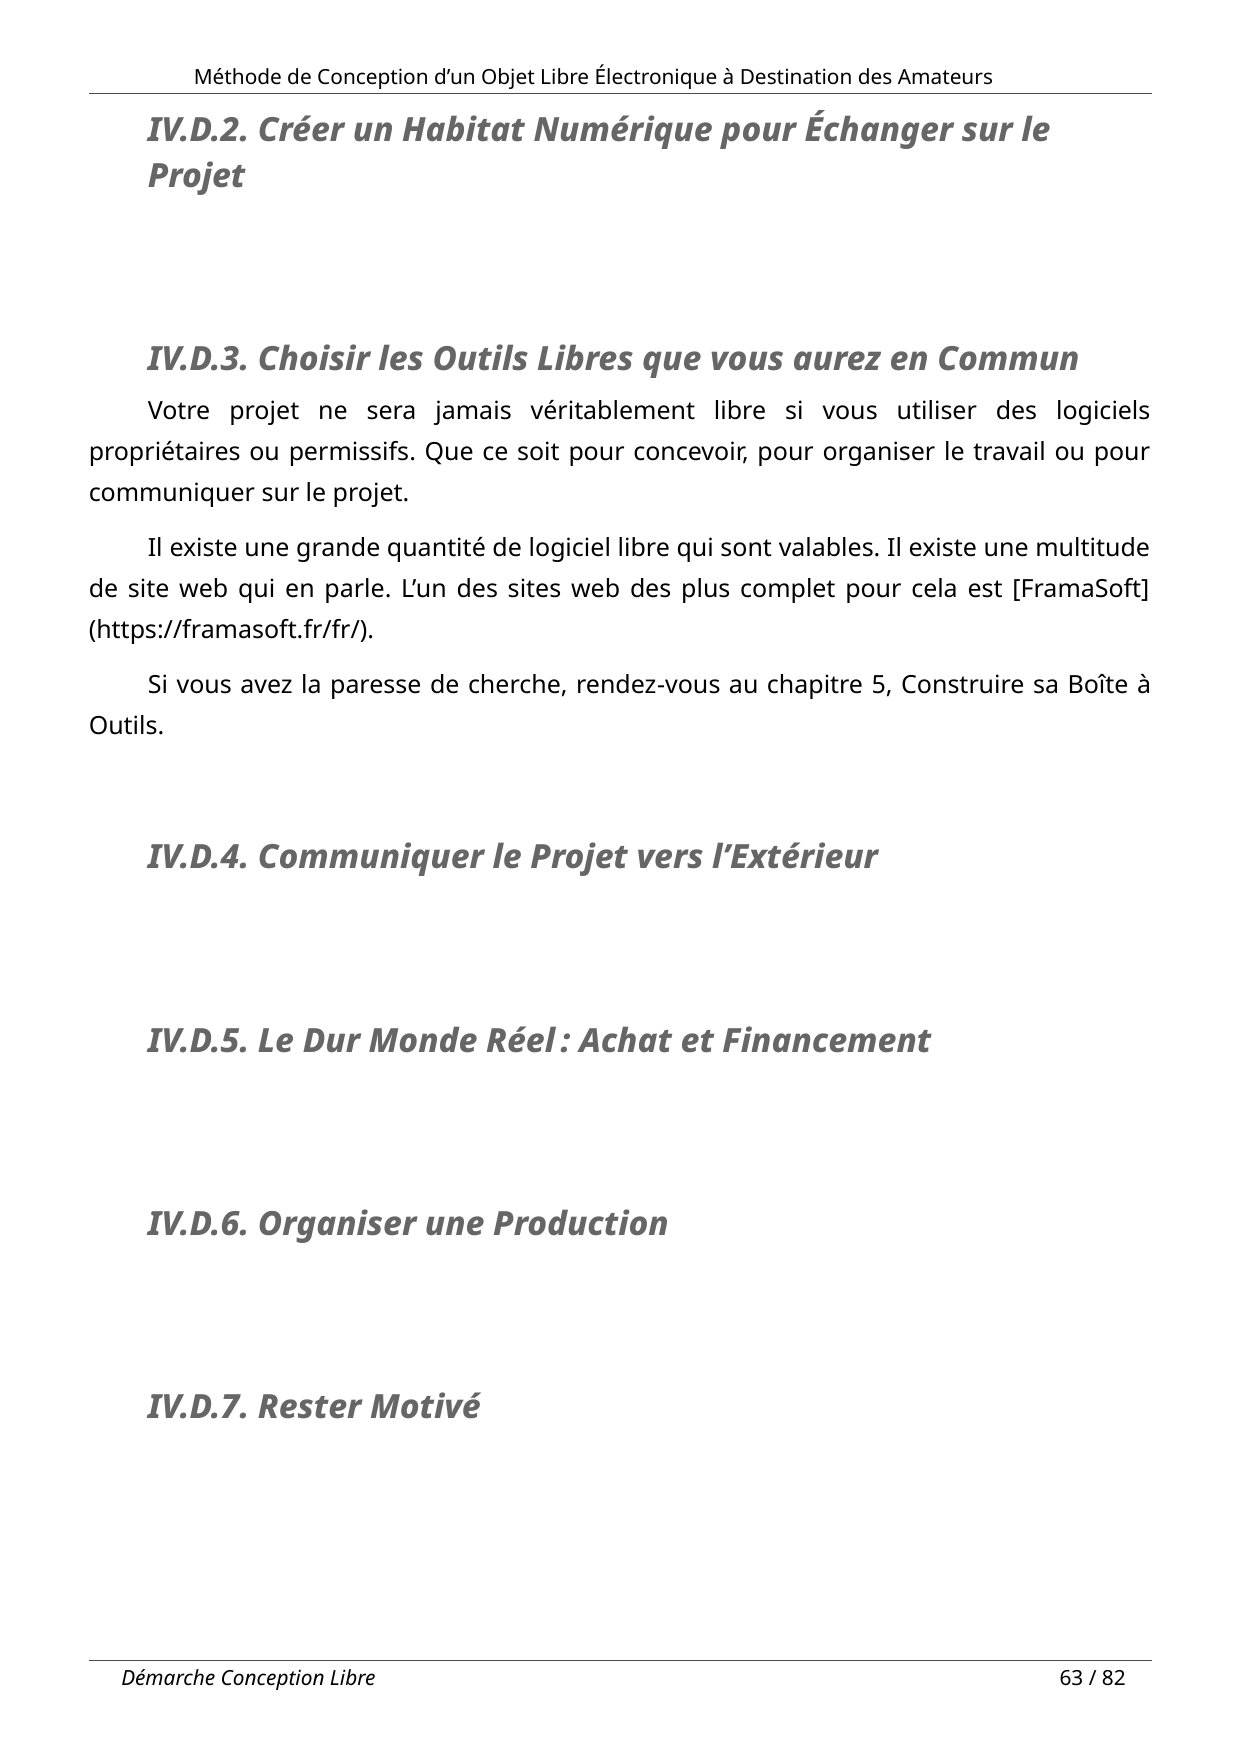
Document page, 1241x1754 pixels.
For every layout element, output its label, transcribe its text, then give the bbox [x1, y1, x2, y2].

subtitle Communiquer le Projet vers l’Extérieur [148, 833, 1152, 879]
subtitle Créer un Habitat Numérique pour Échanger sur le Projet [148, 106, 1152, 197]
subtitle Rester Motivé [148, 1383, 1152, 1429]
text Si vous avez la paresse de cherche, rendez‑vous au chapitre 5, Construire sa Boîte à Outils. [88, 667, 1152, 742]
subtitle Organiser une Production [148, 1200, 1152, 1245]
subtitle Le Dur Monde Réel : Achat et Financement [148, 1017, 1152, 1062]
text Votre projet ne sera jamais véritablement libre si vous utiliser des logiciels propriétaires ou permissifs. Que ce soit pour concevoir, pour organiser le travail ou pour communiquer sur le projet. [88, 393, 1152, 508]
text Il existe une grande quantité de logiciel libre qui sont valables. Il existe une multitude de site web qui en parle. L’un des sites web des plus complet pour cela est [FramaSoft](https://framasoft.fr/fr/). [88, 530, 1152, 646]
subtitle Choisir les Outils Libres que vous aurez en Commun [148, 335, 1152, 380]
